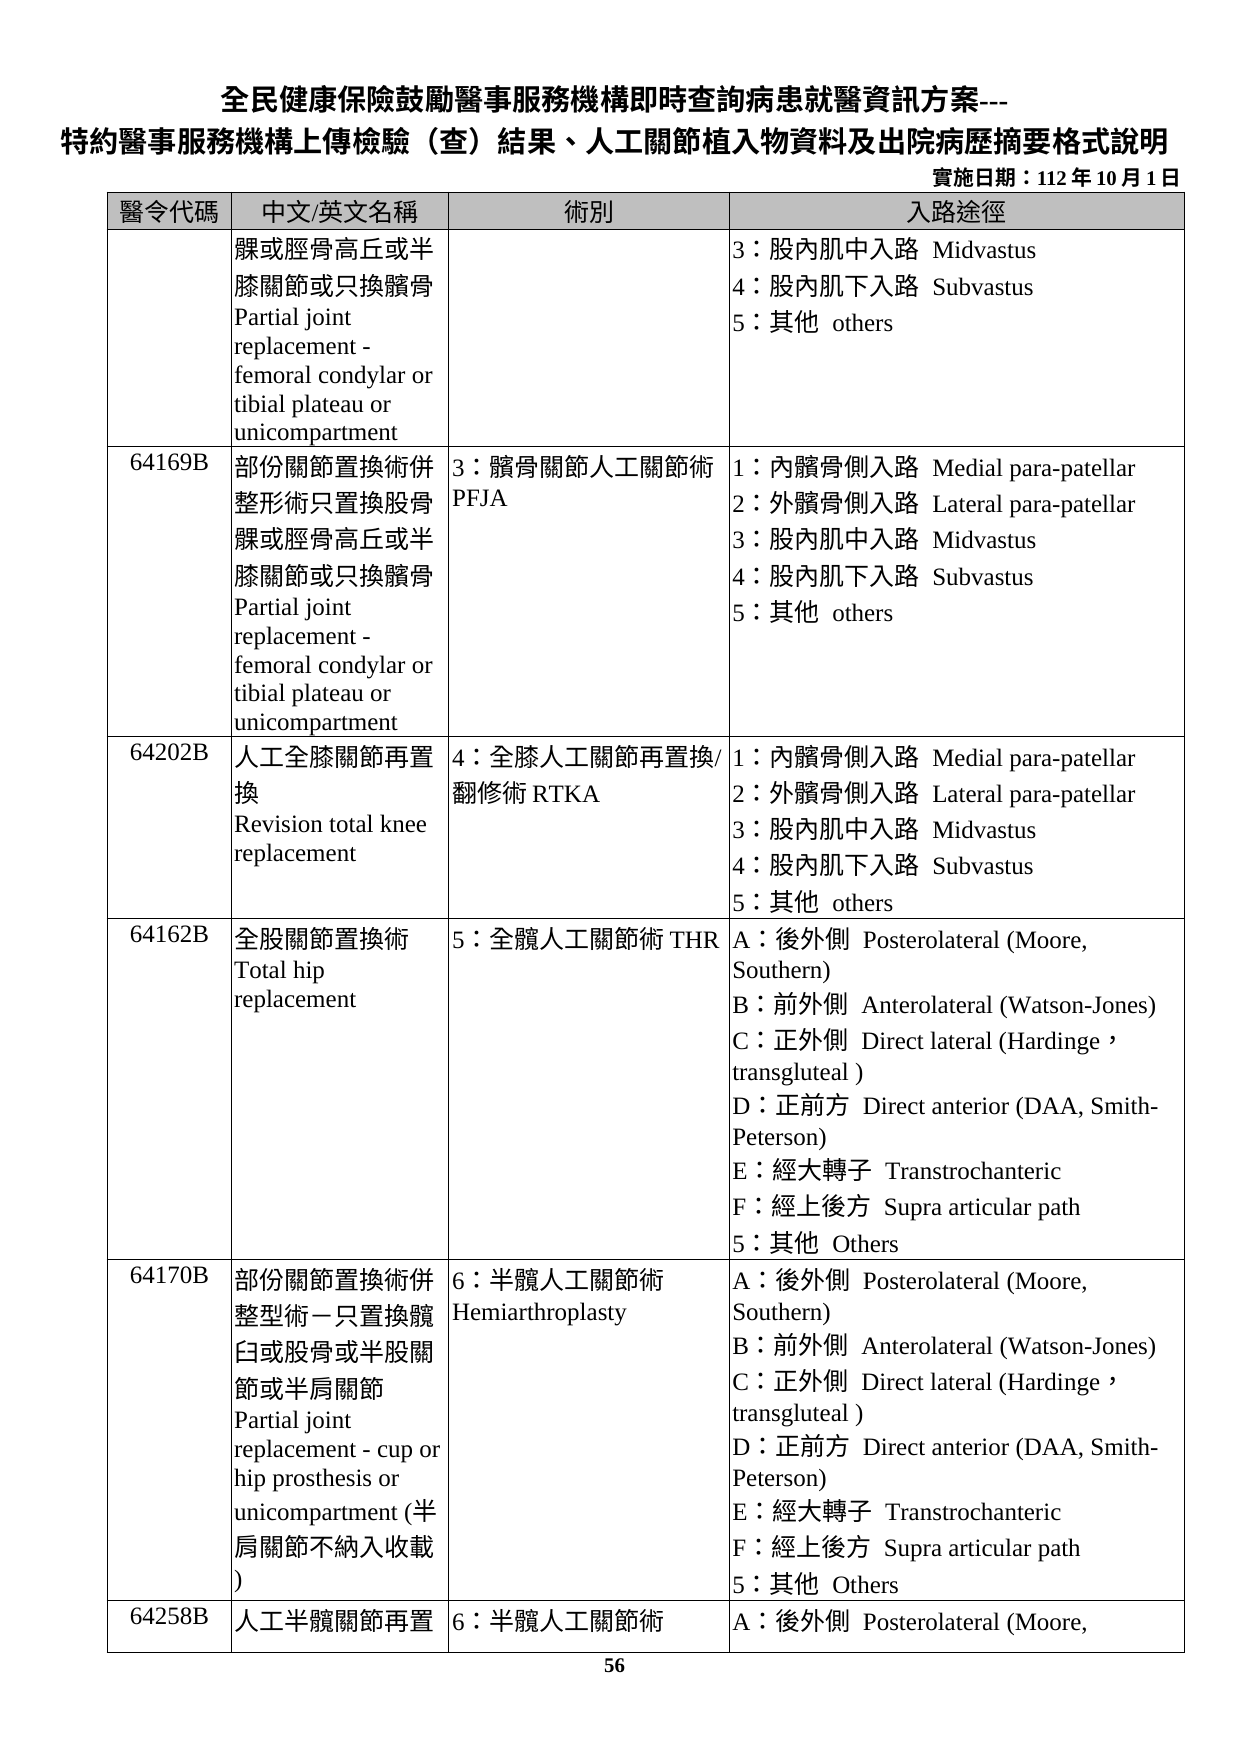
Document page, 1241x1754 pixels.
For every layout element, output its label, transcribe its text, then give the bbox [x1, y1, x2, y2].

table_cell 3：股內肌中入路 Midvastus 4：股內肌下入路 Subvastus 5：其他 others [730, 230, 1184, 446]
table_header 術別 [449, 193, 729, 229]
table_cell 1：內髕骨側入路 Medial para-patellar 2：外髕骨側入路 Lateral para-patellar 3：股內肌中入路 Midvastus 4：股內肌下入路 Subvastus 5：其他 others [730, 447, 1184, 736]
table_cell 64162B [108, 919, 231, 1259]
table_cell 64170B [108, 1260, 231, 1600]
table_cell 髁或脛骨高丘或半膝關節或只換髕骨Partial joint replacement - femoral condylar or tibial plateau or unicompartment [232, 230, 448, 446]
table_cell A：後外側 Posterolateral (Moore, Southern) B：前外側 Anterolateral (Watson-Jones) C：正外側 Direct lateral (Hardinge， transgluteal ) D：正前方 Direct anterior (DAA, Smith-Peterson) E：經大轉子 Transtrochanteric F：經上後方 Supra articular path 5：其他 Others [730, 1260, 1184, 1600]
table_cell 3：髕骨關節人工關節術PFJA [449, 447, 729, 736]
table_cell [108, 230, 231, 446]
table_cell 64202B [108, 737, 231, 918]
table_header 醫令代碼 [108, 193, 231, 229]
table_cell 部份關節置換術併整型術－只置換髖臼或股骨或半股關節或半肩關節 Partial joint replacement - cup or hip prosthesis or unicompartment (半肩關節不納入收載 ) [232, 1260, 448, 1600]
table_cell 1：內髕骨側入路 Medial para-patellar 2：外髕骨側入路 Lateral para-patellar 3：股內肌中入路 Midvastus 4：股內肌下入路 Subvastus 5：其他 others [730, 737, 1184, 918]
table_cell 6：半髖人工關節術Hemiarthroplasty [449, 1260, 729, 1600]
table_cell 5：全髖人工關節術THR [449, 919, 729, 1259]
table_cell [449, 230, 729, 446]
table_cell 6：半髖人工關節術 [449, 1601, 729, 1652]
table_cell A：後外側 Posterolateral (Moore, Southern) B：前外側 Anterolateral (Watson-Jones) C：正外側 Direct lateral (Hardinge， transgluteal ) D：正前方 Direct anterior (DAA, Smith-Peterson) E：經大轉子 Transtrochanteric F：經上後方 Supra articular path 5：其他 Others [730, 919, 1184, 1259]
table_cell 64169B [108, 447, 231, 736]
table_cell 64258B [108, 1601, 231, 1652]
table_cell 4：全膝人工關節再置換/翻修術RTKA [449, 737, 729, 918]
table_header 中文/英文名稱 [232, 193, 448, 229]
table_cell 人工半髖關節再置 [232, 1601, 448, 1652]
table_cell A：後外側 Posterolateral (Moore, [730, 1601, 1184, 1652]
table_header 入路途徑 [730, 193, 1184, 229]
table_cell 人工全膝關節再置換 Revision total knee replacement [232, 737, 448, 918]
table_cell 部份關節置換術併整形術只置換股骨髁或脛骨高丘或半膝關節或只換髕骨 Partial joint replacement - femoral condylar or tibial plateau or unicompartment [232, 447, 448, 736]
table_cell 全股關節置換術 Total hip replacement [232, 919, 448, 1259]
